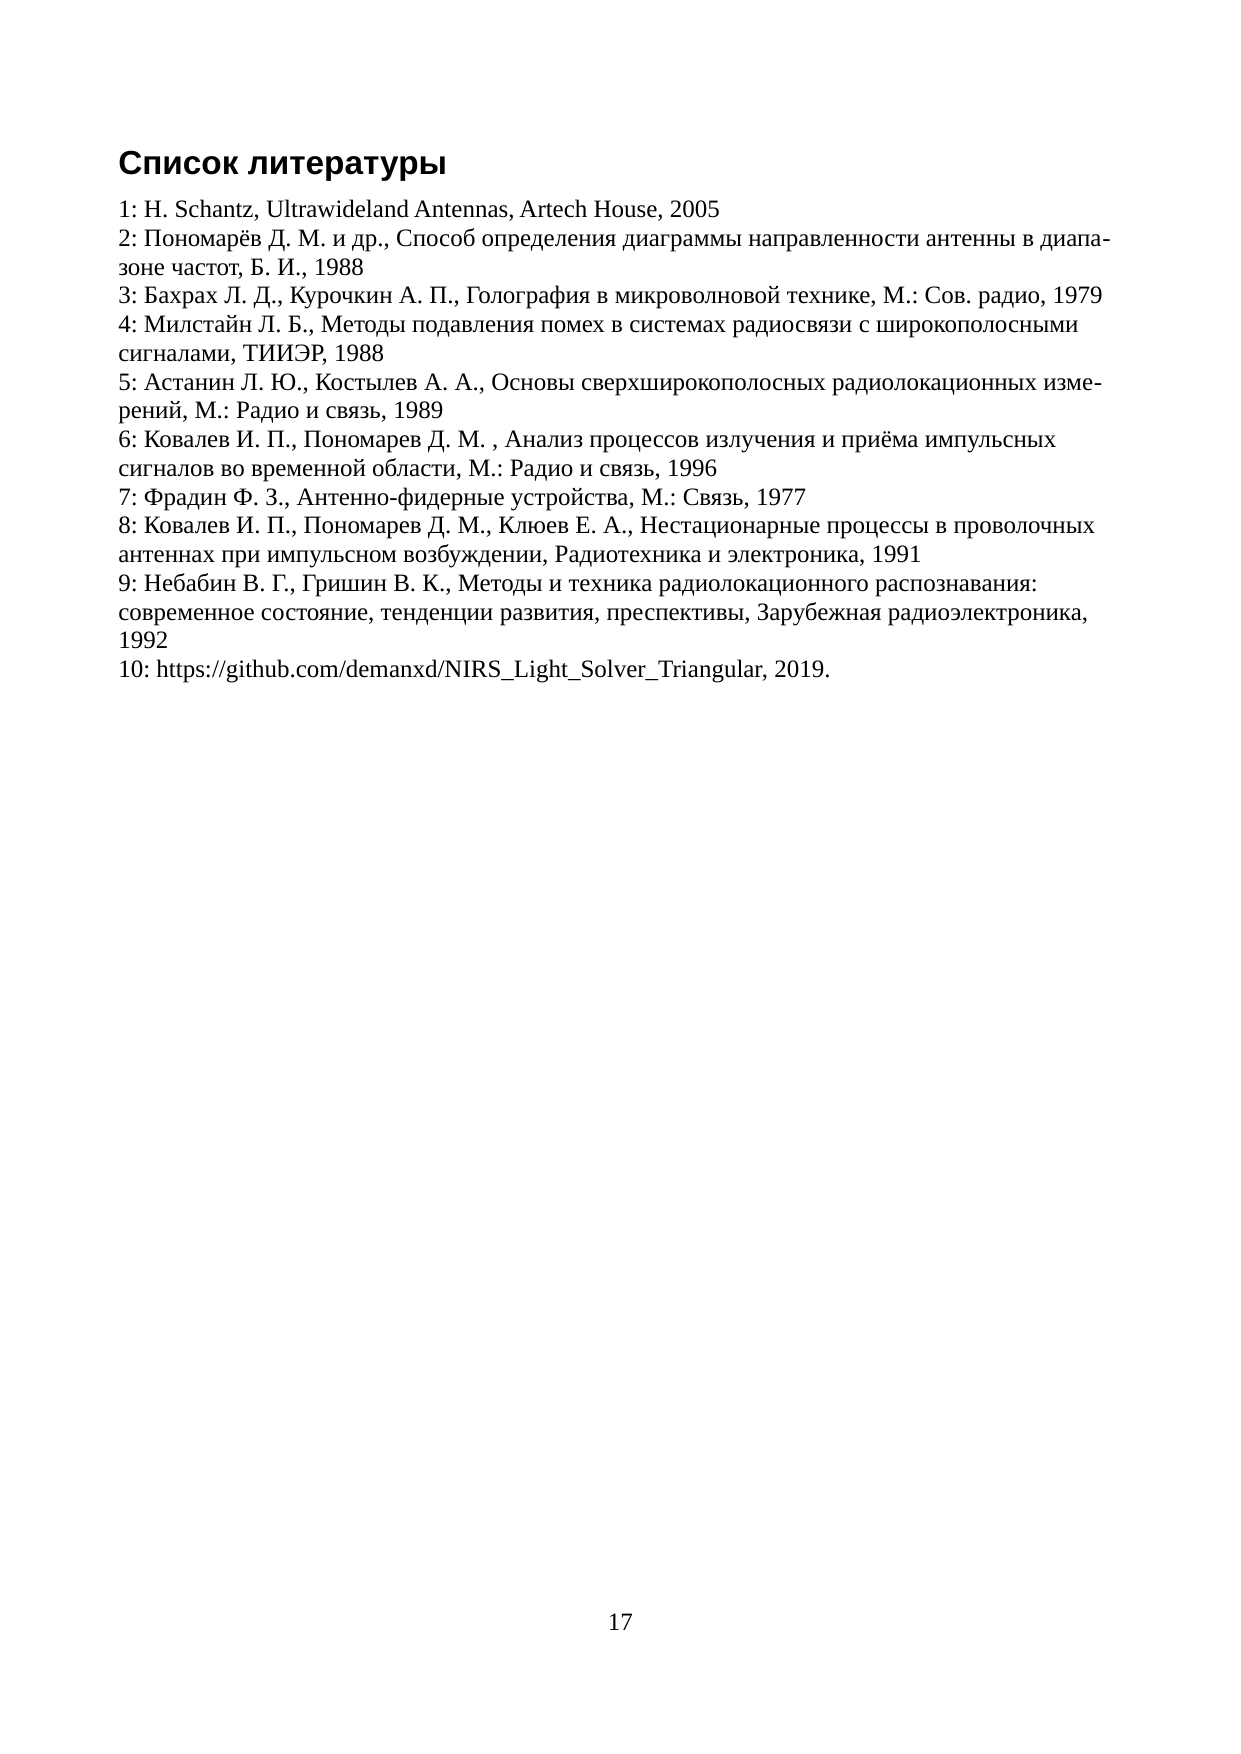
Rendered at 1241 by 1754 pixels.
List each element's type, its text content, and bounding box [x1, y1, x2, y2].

text 3: Бахрах Л. Д., Курочкин А. П., Голография в микроволновой технике, М.: Сов. радио, 1979 [118, 280, 1122, 309]
text 4: Милстайн Л. Б., Методы подавления помех в системах радиосвязи с широкополосными сигналами, ТИИЭР, 1988 [118, 309, 1122, 367]
text 7: Фрадин Ф. З., Антенно-фидерные устройства, М.: Связь, 1977 [118, 482, 1122, 510]
subtitle Список литературы [118, 143, 1122, 182]
text 2: Пономарёв Д. М. и др., Способ определения диаграммы направленности антенны в диапа­зоне частот, Б. И., 1988 [118, 223, 1122, 280]
text 10: https://github.com/demanxd/NIRS_Light_Solver_Triangular, 2019. [118, 654, 1122, 683]
text 8: Ковалев И. П., Пономарев Д. М., Клюев Е. А., Нестационарные процессы в проволочных антеннах при импульсном возбуждении, Радиотехника и электроника, 1991 [118, 510, 1122, 568]
text 1: H. Schantz, Ultrawideland Antennas, Artech House, 2005 [118, 194, 1122, 223]
text 6: Ковалев И. П., Пономарев Д. М. , Анализ процессов излучения и приёма импульсных сигналов во временной области, М.: Радио и связь, 1996 [118, 424, 1122, 482]
text 5: Астанин Л. Ю., Костылев А. А., Основы сверхширокополосных радиолокационных изме­рений, М.: Радио и связь, 1989 [118, 367, 1122, 424]
text 9: Небабин В. Г., Гришин В. К., Методы и техника радиолокационного распознавания: современное состояние, тенденции развития, преспективы, Зарубежная радиоэлектроника, 1992 [118, 568, 1122, 654]
